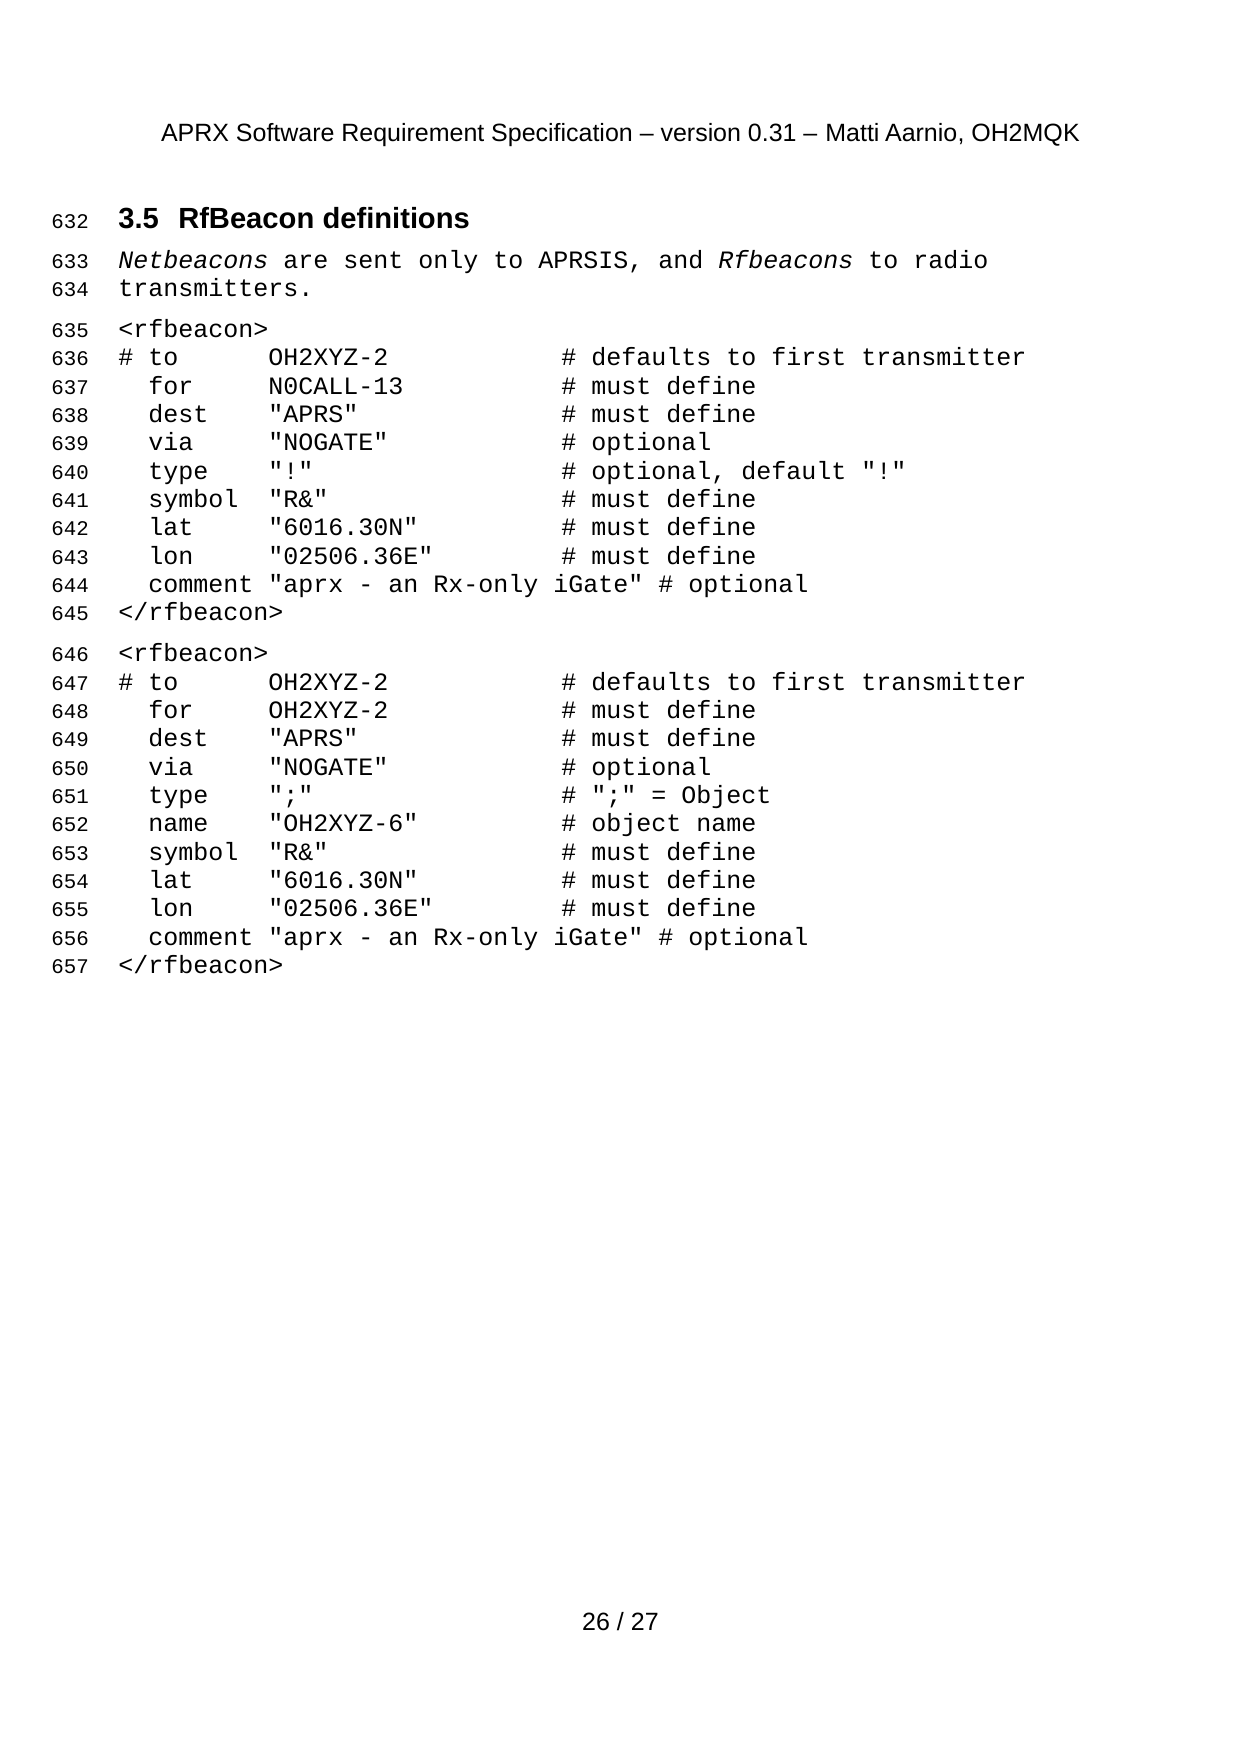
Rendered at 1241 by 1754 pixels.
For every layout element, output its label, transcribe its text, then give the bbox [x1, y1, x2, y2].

text Netbeacons are sent only to APRSIS, and Rfbeacons to radio transmitters. [118, 247, 1122, 304]
subtitle RfBeacon definitions [118, 201, 1122, 235]
text <rfbeacon> # to OH2XYZ-2 # defaults to first transmitter for N0CALL-13 # must define dest "APRS" # must define via "NOGATE" # optional type "!" # optional, default "!" symbol "R&" # must define lat "6016.30N" # must define lon "02506.36E" # must define comment "aprx - an Rx-only iGate" # optional </rfbeacon> [118, 317, 1122, 628]
text <rfbeacon> # to OH2XYZ-2 # defaults to first transmitter for OH2XYZ-2 # must define dest "APRS" # must define via "NOGATE" # optional type ";" # ";" = Object name "OH2XYZ-6" # object name symbol "R&" # must define lat "6016.30N" # must define lon "02506.36E" # must define comment "aprx - an Rx-only iGate" # optional </rfbeacon> [118, 641, 1122, 981]
